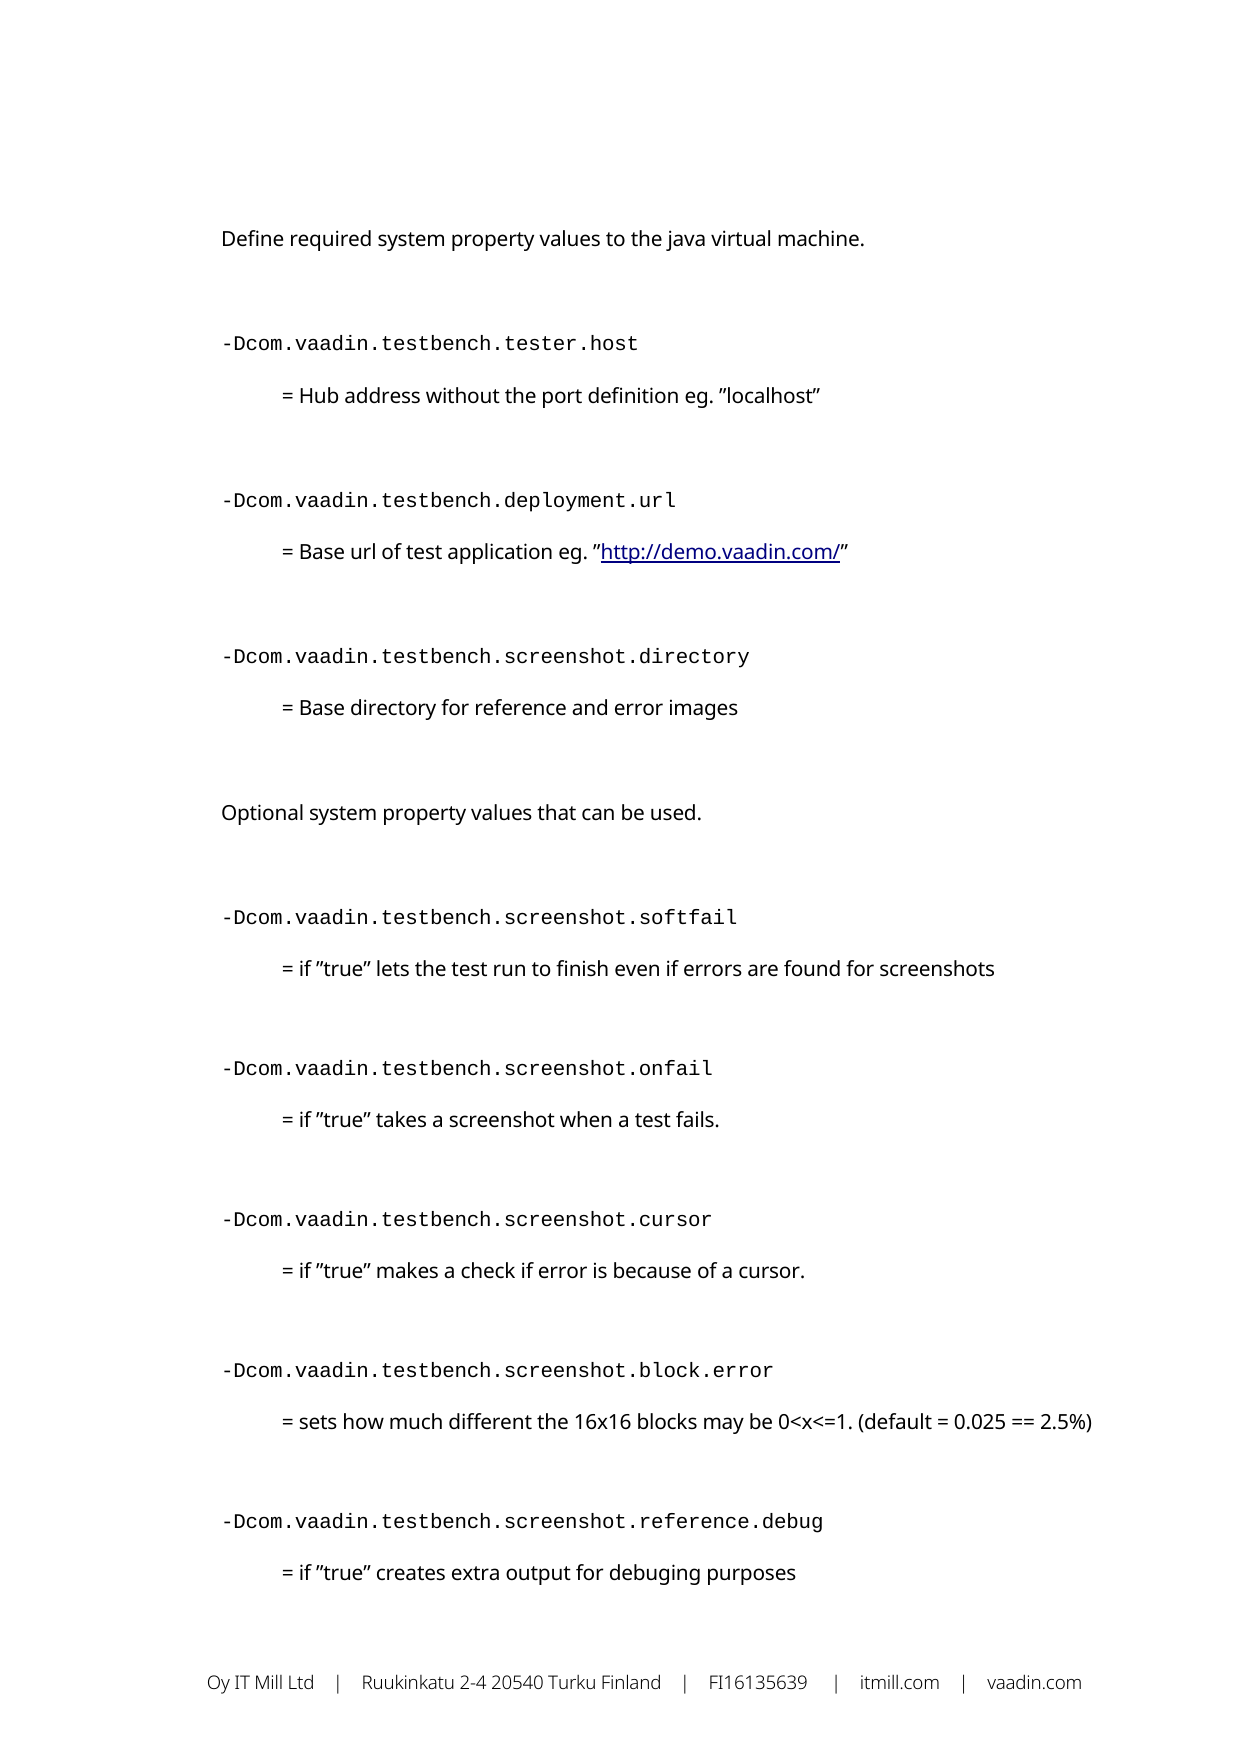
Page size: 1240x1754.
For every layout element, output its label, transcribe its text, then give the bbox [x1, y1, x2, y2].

text = if ”true” makes a check if error is because of a cursor. [221, 1256, 1092, 1284]
text -Dcom.vaadin.testbench.screenshot.reference.debug [221, 1511, 1092, 1534]
text = sets how much different the 16x16 blocks may be 0<x<=1. (default = 0.025 == 2.5%) [221, 1407, 1092, 1435]
text -Dcom.vaadin.testbench.screenshot.directory [221, 641, 1092, 670]
text = Base url of test application eg. ”http://demo.vaadin.com/” [221, 537, 1092, 566]
text -Dcom.vaadin.testbench.deployment.url [221, 485, 1092, 513]
text Optional system property values that can be used. [221, 798, 1092, 826]
text -Dcom.vaadin.testbench.screenshot.cursor [221, 1209, 1092, 1233]
text -Dcom.vaadin.testbench.screenshot.onfail [221, 1058, 1092, 1082]
text = if ”true” lets the test run to finish even if errors are found for screenshots [221, 954, 1092, 982]
text -Dcom.vaadin.testbench.screenshot.softfail [221, 902, 1092, 930]
text = Base directory for reference and error images [221, 693, 1092, 722]
text = if ”true” takes a screenshot when a test fails. [221, 1105, 1092, 1133]
text Define required system property values to the java virtual machine. [221, 224, 1092, 253]
text = Hub address without the port definition eg. ”localhost” [221, 381, 1092, 409]
text = if ”true” creates extra output for debuging purposes [221, 1558, 1092, 1586]
text -Dcom.vaadin.testbench.tester.host [221, 328, 1092, 357]
text -Dcom.vaadin.testbench.screenshot.block.error [221, 1360, 1092, 1384]
